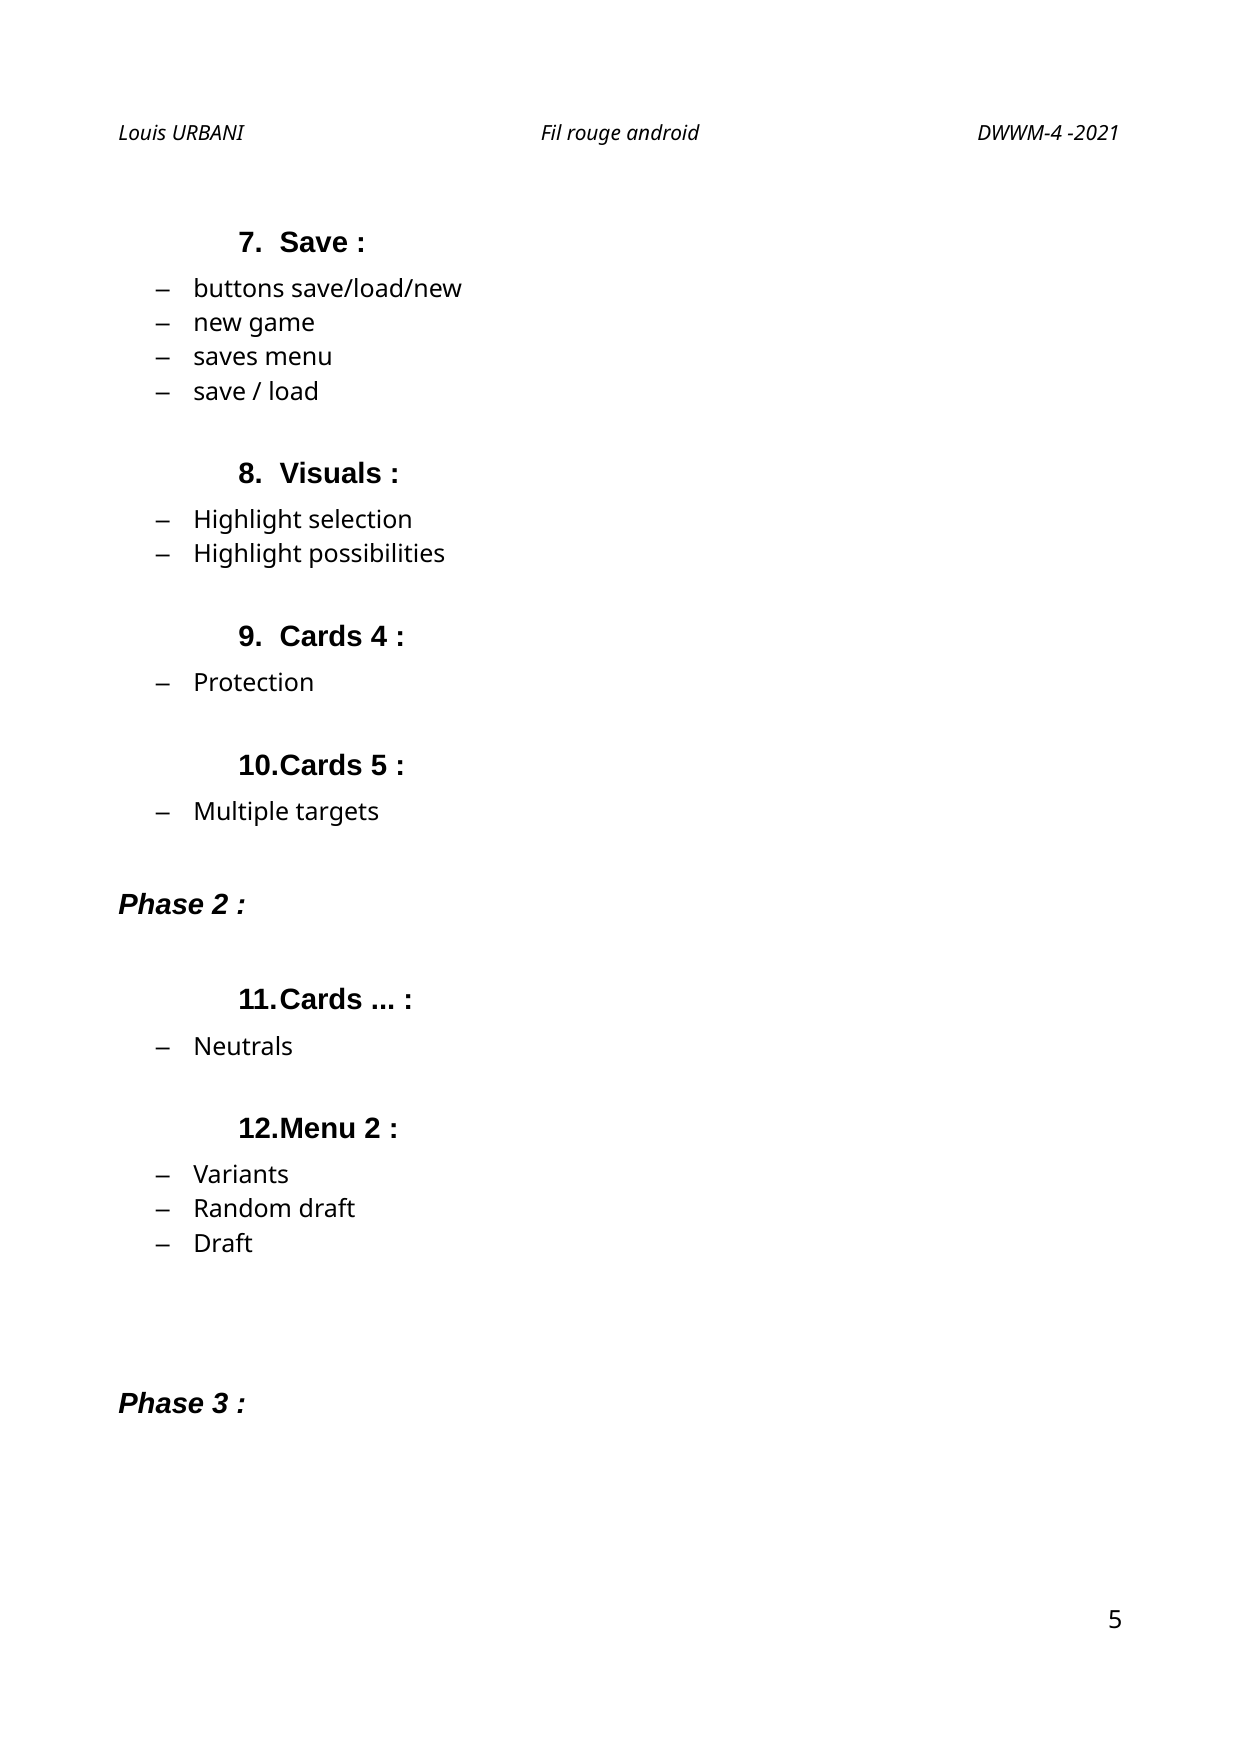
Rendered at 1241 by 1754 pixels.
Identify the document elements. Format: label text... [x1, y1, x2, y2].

subtitle Cards ... : [238, 982, 1122, 1016]
list Variants [156, 1157, 1122, 1191]
subtitle Cards 4 : [238, 619, 1122, 653]
list Draft [156, 1225, 1122, 1259]
list Neutrals [156, 1028, 1122, 1062]
list Protection [156, 665, 1122, 699]
subtitle Visuals : [238, 456, 1122, 489]
subtitle Cards 5 : [238, 748, 1122, 782]
list new game [156, 305, 1122, 339]
list Random draft [156, 1191, 1122, 1225]
list Highlight selection [156, 502, 1122, 536]
list saves menu [156, 339, 1122, 373]
list buttons save/load/new [156, 271, 1122, 305]
subtitle Save : [238, 225, 1122, 258]
subtitle Phase 3 : [118, 1386, 1122, 1420]
list Highlight possibilities [156, 536, 1122, 570]
subtitle Menu 2 : [238, 1111, 1122, 1144]
list save / load [156, 373, 1122, 407]
list Multiple targets [156, 794, 1122, 828]
subtitle Phase 2 : [118, 887, 1122, 921]
